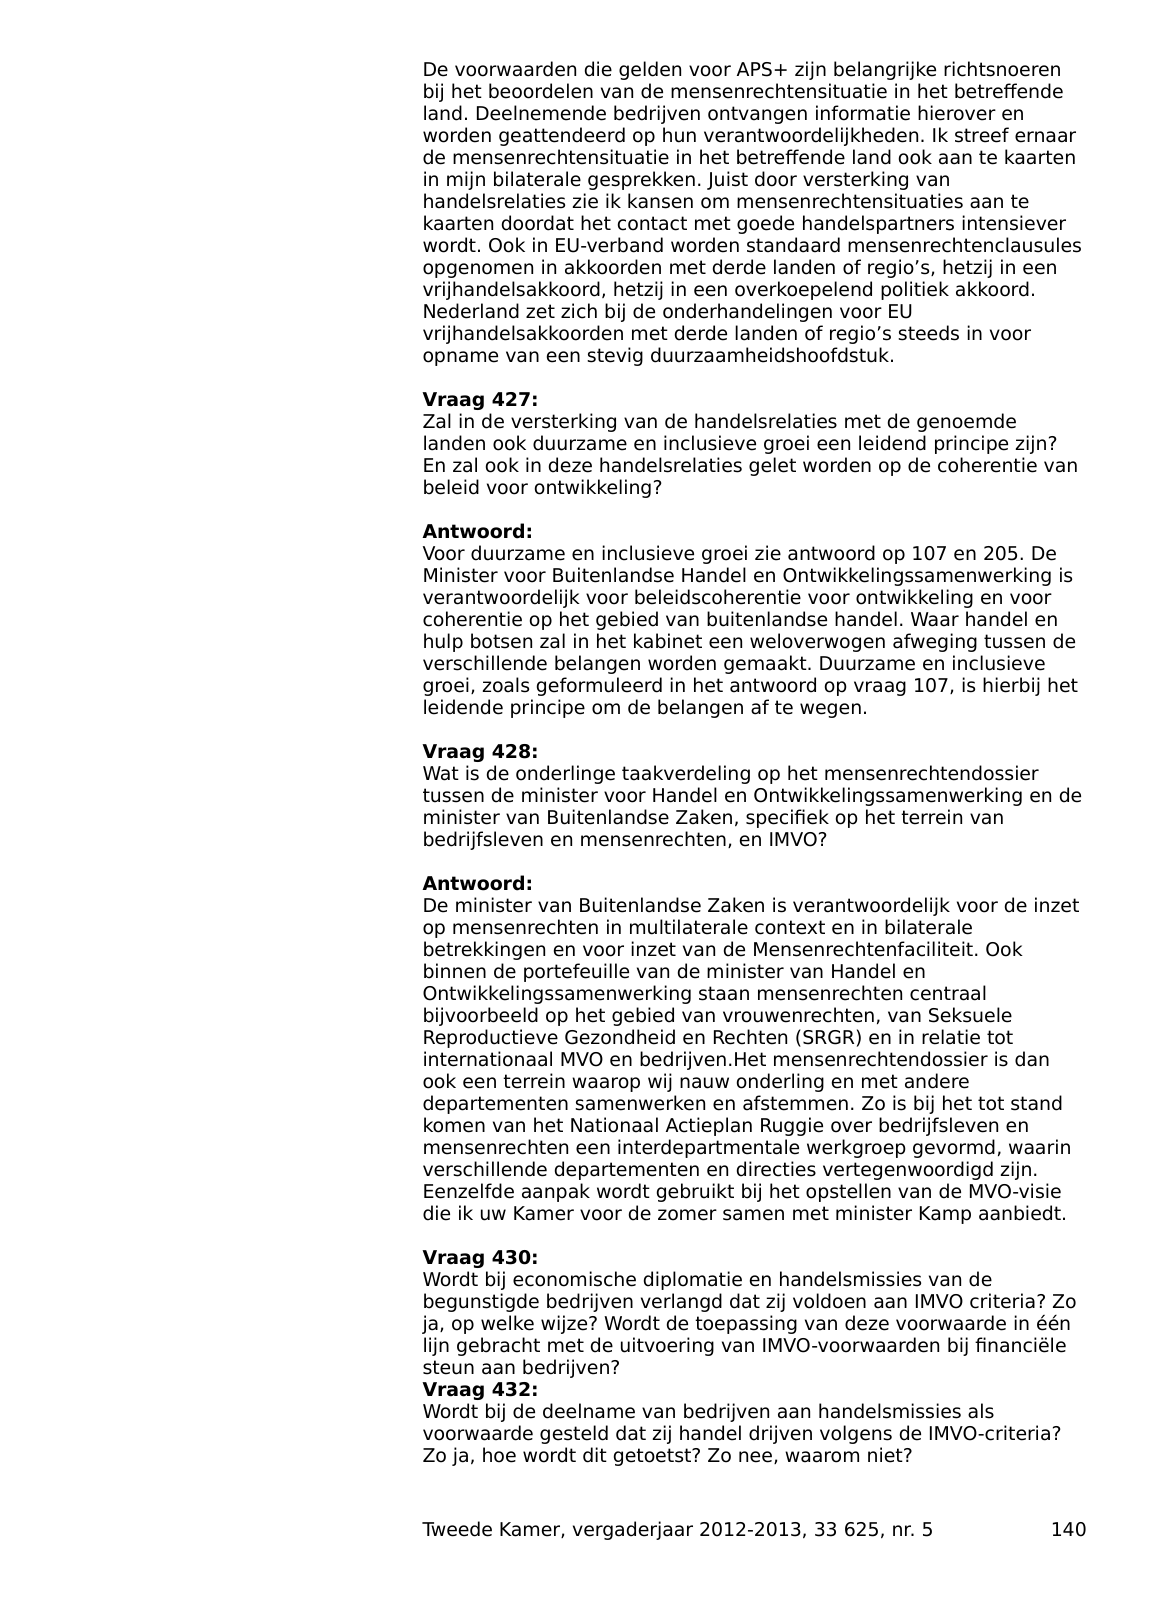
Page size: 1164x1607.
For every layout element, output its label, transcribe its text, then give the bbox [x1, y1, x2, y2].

text Wordt bij de deelname van bedrijven aan handelsmissies als voorwaarde gesteld dat zij handel drijven volgens de IMVO-criteria? Zo ja, hoe wordt dit getoetst? Zo nee, waarom niet? [422, 1401, 1087, 1467]
text Antwoord: [422, 521, 1087, 543]
text Vraag 432: [422, 1379, 1087, 1401]
text Vraag 428: [422, 741, 1087, 763]
text Vraag 427: [422, 389, 1087, 411]
text Wordt bij economische diplomatie en handelsmissies van de begunstigde bedrijven verlangd dat zij voldoen aan IMVO criteria? Zo ja, op welke wijze? Wordt de toepassing van deze voorwaarde in één lijn gebracht met de uitvoering van IMVO-voorwaarden bij financiële steun aan bedrijven? [422, 1269, 1087, 1379]
text Antwoord: [422, 873, 1087, 895]
text Wat is de onderlinge taakverdeling op het mensenrechtendossier tussen de minister voor Handel en Ontwikkelingssamenwerking en de minister van Buitenlandse Zaken, specifiek op het terrein van bedrijfsleven en mensenrechten, en IMVO? [422, 763, 1087, 851]
text Zal in de versterking van de handelsrelaties met de genoemde landen ook duurzame en inclusieve groei een leidend principe zijn? En zal ook in deze handelsrelaties gelet worden op de coherentie van beleid voor ontwikkeling? [422, 411, 1087, 499]
text Vraag 430: [422, 1247, 1087, 1269]
text Voor duurzame en inclusieve groei zie antwoord op 107 en 205. De Minister voor Buitenlandse Handel en Ontwikkelingssamenwerking is verantwoordelijk voor beleidscoherentie voor ontwikkeling en voor coherentie op het gebied van buitenlandse handel. Waar handel en hulp botsen zal in het kabinet een weloverwogen afweging tussen de verschillende belangen worden gemaakt. Duurzame en inclusieve groei, zoals geformuleerd in het antwoord op vraag 107, is hierbij het leidende principe om de belangen af te wegen. [422, 543, 1087, 719]
text De voorwaarden die gelden voor APS+ zijn belangrijke richtsnoeren bij het beoordelen van de mensenrechtensituatie in het betreffende land. Deelnemende bedrijven ontvangen informatie hierover en worden geattendeerd op hun verantwoordelijkheden. Ik streef ernaar de mensenrechtensituatie in het betreffende land ook aan te kaarten in mijn bilaterale gesprekken. Juist door versterking van handelsrelaties zie ik kansen om mensenrechtensituaties aan te kaarten doordat het contact met goede handelspartners intensiever wordt. Ook in EU-verband worden standaard mensenrechtenclausules opgenomen in akkoorden met derde landen of regio’s, hetzij in een vrijhandelsakkoord, hetzij in een overkoepelend politiek akkoord. Nederland zet zich bij de onderhandelingen voor EU vrijhandelsakkoorden met derde landen of regio’s steeds in voor opname van een stevig duurzaamheidshoofdstuk. [422, 59, 1087, 367]
text De minister van Buitenlandse Zaken is verantwoordelijk voor de inzet op mensenrechten in multilaterale context en in bilaterale betrekkingen en voor inzet van de Mensenrechtenfaciliteit. Ook binnen de portefeuille van de minister van Handel en Ontwikkelingssamenwerking staan mensenrechten centraal bijvoorbeeld op het gebied van vrouwenrechten, van Seksuele Reproductieve Gezondheid en Rechten (SRGR) en in relatie tot internationaal MVO en bedrijven.Het mensenrechtendossier is dan ook een terrein waarop wij nauw onderling en met andere departementen samenwerken en afstemmen. Zo is bij het tot stand komen van het Nationaal Actieplan Ruggie over bedrijfsleven en mensenrechten een interdepartmentale werkgroep gevormd, waarin verschillende departementen en directies vertegenwoordigd zijn. Eenzelfde aanpak wordt gebruikt bij het opstellen van de MVO-visie die ik uw Kamer voor de zomer samen met minister Kamp aanbiedt. [422, 895, 1087, 1225]
